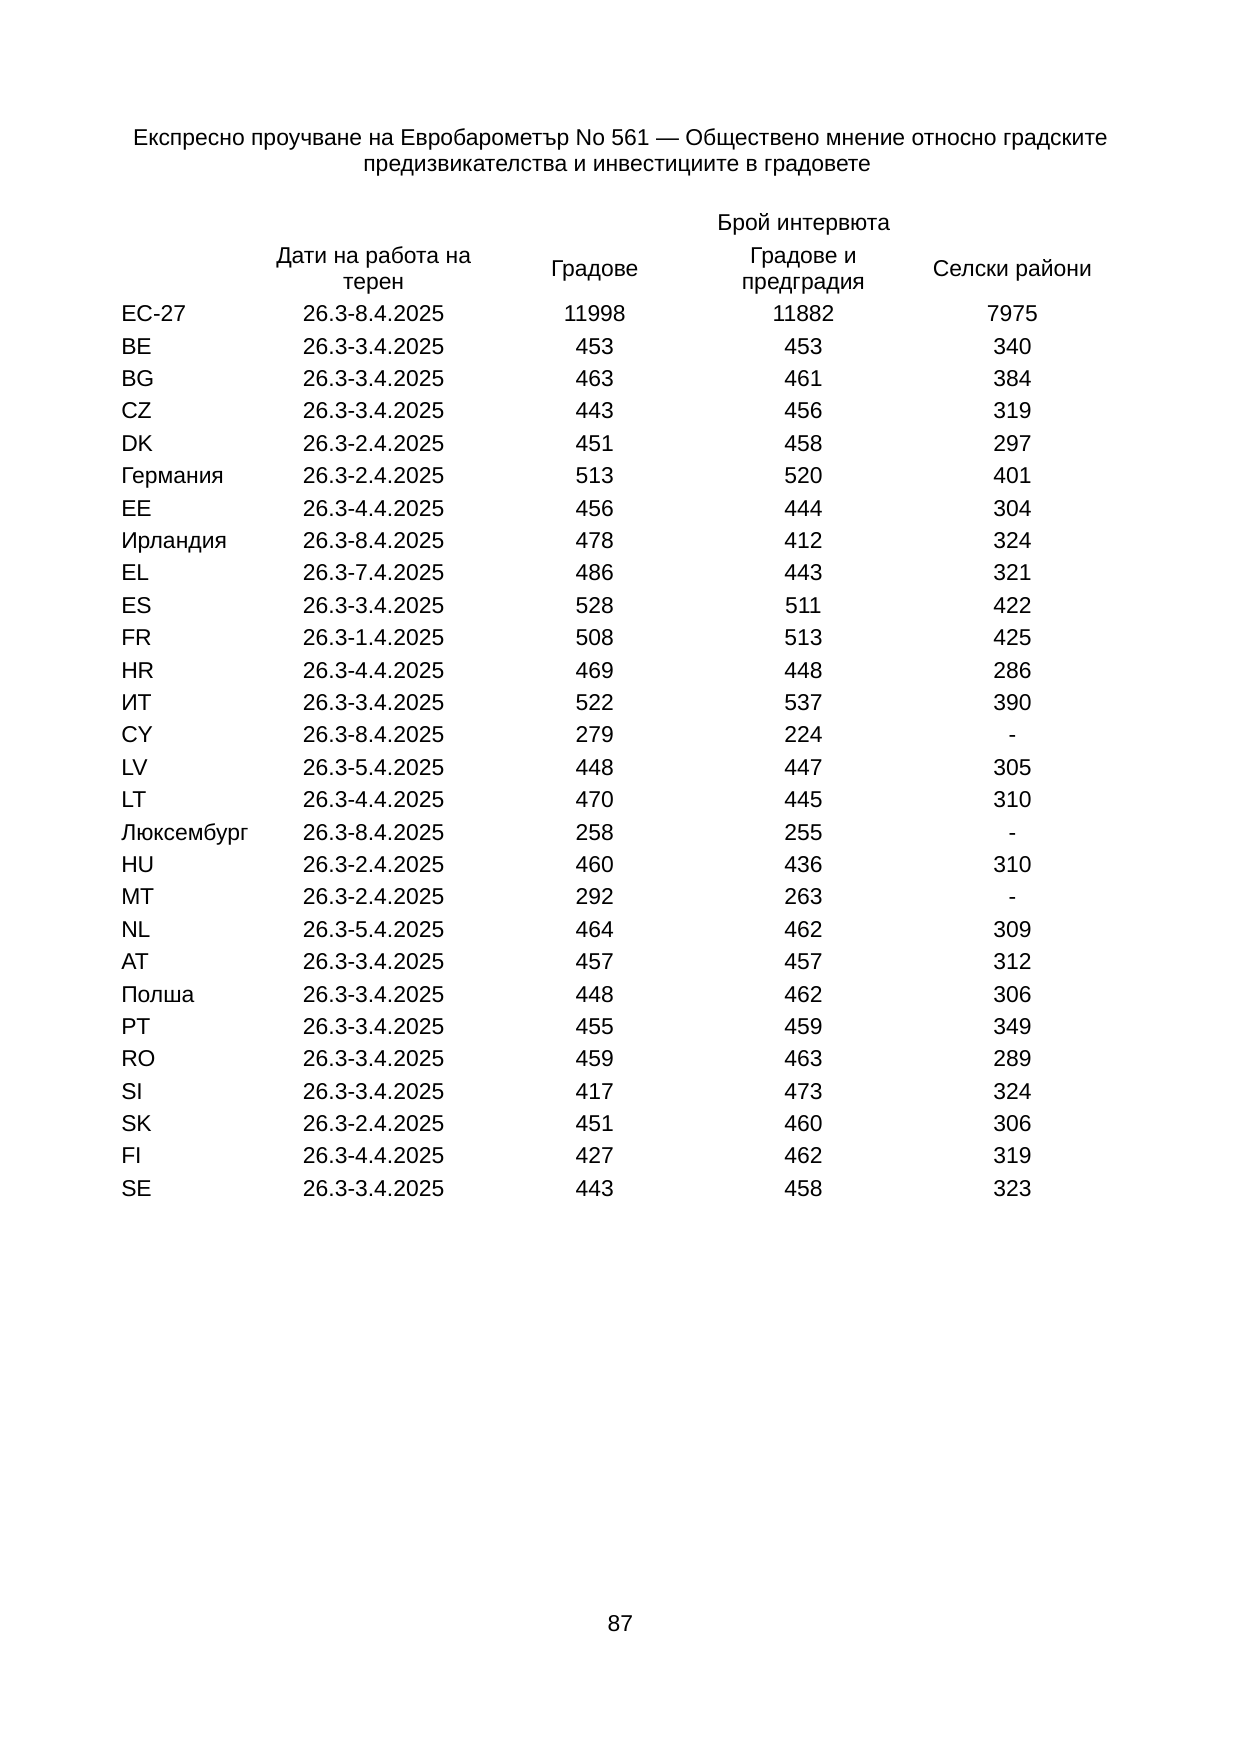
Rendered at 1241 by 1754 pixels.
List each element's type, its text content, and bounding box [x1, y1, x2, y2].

table_cell 310 [908, 783, 1117, 816]
table_cell 26.3-3.4.2025 [257, 1172, 490, 1204]
table_header Брой интервюта [490, 206, 1117, 239]
table_cell 11882 [699, 297, 908, 329]
table_cell 462 [699, 913, 908, 945]
table_cell 323 [908, 1172, 1117, 1204]
table_cell - [908, 880, 1117, 913]
table_cell 444 [699, 492, 908, 524]
table_cell FI [118, 1140, 257, 1172]
table_cell 486 [490, 556, 699, 589]
table_cell 26.3-8.4.2025 [257, 816, 490, 848]
table_cell 255 [699, 816, 908, 848]
table_cell 453 [490, 330, 699, 362]
table_cell 390 [908, 686, 1117, 718]
table_cell 537 [699, 686, 908, 718]
table_cell 459 [699, 1010, 908, 1042]
table_cell 309 [908, 913, 1117, 945]
table_cell 513 [699, 621, 908, 653]
table_cell 312 [908, 945, 1117, 977]
table_cell DK [118, 427, 257, 459]
table_cell 463 [699, 1042, 908, 1075]
table_cell Германия [118, 459, 257, 492]
table_cell 26.3-3.4.2025 [257, 330, 490, 362]
table_cell Градове и предградия [699, 239, 908, 297]
table_cell 297 [908, 427, 1117, 459]
table_cell 26.3-4.4.2025 [257, 783, 490, 816]
table_cell ЕС-27 [118, 297, 257, 329]
table_cell NL [118, 913, 257, 945]
table_cell 459 [490, 1042, 699, 1075]
table_cell 26.3-4.4.2025 [257, 492, 490, 524]
table_cell 289 [908, 1042, 1117, 1075]
table_cell 456 [699, 394, 908, 427]
table_cell - [908, 816, 1117, 848]
table_cell 445 [699, 783, 908, 816]
table_cell 26.3-2.4.2025 [257, 848, 490, 880]
table_cell 448 [699, 654, 908, 686]
table_cell 453 [699, 330, 908, 362]
table_cell 319 [908, 394, 1117, 427]
table_cell CY [118, 718, 257, 751]
table_cell 443 [490, 1172, 699, 1204]
table_cell 26.3-5.4.2025 [257, 751, 490, 783]
table_cell SK [118, 1107, 257, 1139]
table_cell 26.3-7.4.2025 [257, 556, 490, 589]
table_cell 26.3-2.4.2025 [257, 427, 490, 459]
table_cell MT [118, 880, 257, 913]
table_cell [118, 239, 257, 297]
table_cell 7975 [908, 297, 1117, 329]
table_cell 26.3-3.4.2025 [257, 362, 490, 394]
table_cell 11998 [490, 297, 699, 329]
table_cell ИТ [118, 686, 257, 718]
table_cell 443 [490, 394, 699, 427]
table_cell 469 [490, 654, 699, 686]
table_cell 478 [490, 524, 699, 556]
table_cell 401 [908, 459, 1117, 492]
table_cell HU [118, 848, 257, 880]
table_cell Полша [118, 978, 257, 1010]
table_cell LV [118, 751, 257, 783]
table_cell CZ [118, 394, 257, 427]
table_cell 511 [699, 589, 908, 621]
table_cell 258 [490, 816, 699, 848]
table_cell 26.3-8.4.2025 [257, 297, 490, 329]
table_cell 286 [908, 654, 1117, 686]
table_cell BG [118, 362, 257, 394]
table_cell 443 [699, 556, 908, 589]
table_cell 412 [699, 524, 908, 556]
table_cell 522 [490, 686, 699, 718]
table_cell 448 [490, 978, 699, 1010]
table_cell Селски райони [908, 239, 1117, 297]
table_cell 26.3-3.4.2025 [257, 589, 490, 621]
table_cell 305 [908, 751, 1117, 783]
table_cell LT [118, 783, 257, 816]
table_cell EE [118, 492, 257, 524]
table_cell 458 [699, 1172, 908, 1204]
table_cell RO [118, 1042, 257, 1075]
table_cell 263 [699, 880, 908, 913]
table_cell 460 [699, 1107, 908, 1139]
table_cell 26.3-3.4.2025 [257, 945, 490, 977]
table_cell 26.3-8.4.2025 [257, 524, 490, 556]
table_cell 26.3-3.4.2025 [257, 978, 490, 1010]
table_header [118, 206, 257, 239]
table_cell 447 [699, 751, 908, 783]
table_cell 462 [699, 978, 908, 1010]
table_cell 520 [699, 459, 908, 492]
table_cell SI [118, 1075, 257, 1107]
table_cell 508 [490, 621, 699, 653]
table_header [257, 206, 490, 239]
table_cell 306 [908, 978, 1117, 1010]
table_cell Ирландия [118, 524, 257, 556]
table_cell 26.3-1.4.2025 [257, 621, 490, 653]
table_cell 528 [490, 589, 699, 621]
table_cell 460 [490, 848, 699, 880]
table_cell 321 [908, 556, 1117, 589]
table_cell 310 [908, 848, 1117, 880]
table_cell ES [118, 589, 257, 621]
table_cell Дати на работа на терен [257, 239, 490, 297]
table_cell 456 [490, 492, 699, 524]
table_cell AT [118, 945, 257, 977]
table_cell 458 [699, 427, 908, 459]
table_cell 473 [699, 1075, 908, 1107]
table_cell FR [118, 621, 257, 653]
table_cell 319 [908, 1140, 1117, 1172]
table_cell 462 [699, 1140, 908, 1172]
table_cell 422 [908, 589, 1117, 621]
table_cell 425 [908, 621, 1117, 653]
table_cell 417 [490, 1075, 699, 1107]
table_cell 292 [490, 880, 699, 913]
table_cell 464 [490, 913, 699, 945]
table_cell 26.3-3.4.2025 [257, 1075, 490, 1107]
table_cell 26.3-5.4.2025 [257, 913, 490, 945]
table_cell Градове [490, 239, 699, 297]
table_cell 306 [908, 1107, 1117, 1139]
table_cell 340 [908, 330, 1117, 362]
table_cell 451 [490, 427, 699, 459]
table_cell 324 [908, 524, 1117, 556]
table_cell 324 [908, 1075, 1117, 1107]
table_cell 26.3-4.4.2025 [257, 1140, 490, 1172]
table_cell 427 [490, 1140, 699, 1172]
table_cell 448 [490, 751, 699, 783]
table_cell BE [118, 330, 257, 362]
table_cell 461 [699, 362, 908, 394]
table_cell Люксембург [118, 816, 257, 848]
table_cell 455 [490, 1010, 699, 1042]
table_cell 349 [908, 1010, 1117, 1042]
table_cell PT [118, 1010, 257, 1042]
table_cell 26.3-2.4.2025 [257, 1107, 490, 1139]
table_cell 26.3-3.4.2025 [257, 686, 490, 718]
table_cell 26.3-3.4.2025 [257, 1042, 490, 1075]
table_cell 26.3-8.4.2025 [257, 718, 490, 751]
table_cell 26.3-4.4.2025 [257, 654, 490, 686]
table_cell 26.3-3.4.2025 [257, 394, 490, 427]
table_cell HR [118, 654, 257, 686]
table_cell 470 [490, 783, 699, 816]
table_cell 436 [699, 848, 908, 880]
table_cell EL [118, 556, 257, 589]
table_cell 26.3-2.4.2025 [257, 880, 490, 913]
table_cell 513 [490, 459, 699, 492]
table_cell 224 [699, 718, 908, 751]
table_cell 26.3-2.4.2025 [257, 459, 490, 492]
table_cell 279 [490, 718, 699, 751]
table_cell 26.3-3.4.2025 [257, 1010, 490, 1042]
table_cell 384 [908, 362, 1117, 394]
table_cell SE [118, 1172, 257, 1204]
table_cell 451 [490, 1107, 699, 1139]
table_cell 457 [699, 945, 908, 977]
table_cell - [908, 718, 1117, 751]
table_cell 304 [908, 492, 1117, 524]
table_cell 463 [490, 362, 699, 394]
table_cell 457 [490, 945, 699, 977]
